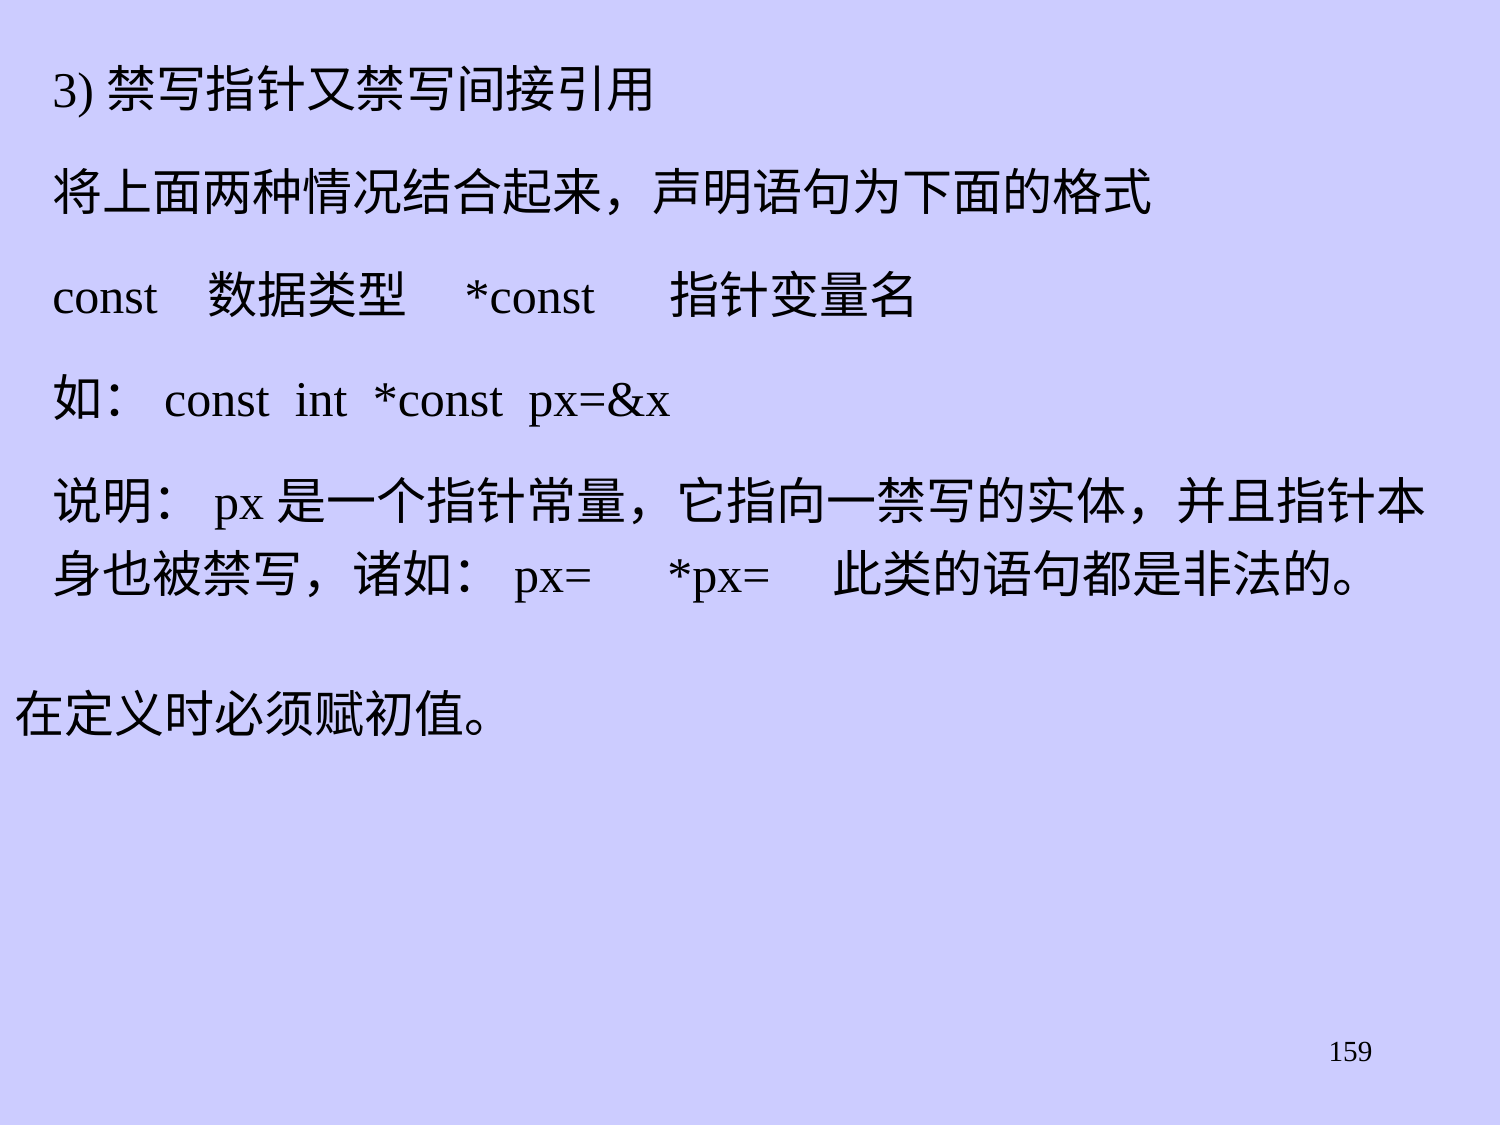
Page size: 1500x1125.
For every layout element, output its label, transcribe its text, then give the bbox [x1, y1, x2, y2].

text_box 3)禁写指针又禁写间接引用 将上面两种情况结合起来，声明语句为下面的格式 const 数据类型 *const 指针变量名 如：const int *const px=&x 说明：px是一个指针常量，它指向一禁写的实体，并且指针本身也被禁写，诸如：px= *px= 此类的语句都是非法的。 [37, 37, 1463, 610]
text_box 在定义时必须赋初值。 [0, 674, 1476, 751]
text_box [1074, 1025, 1388, 1101]
